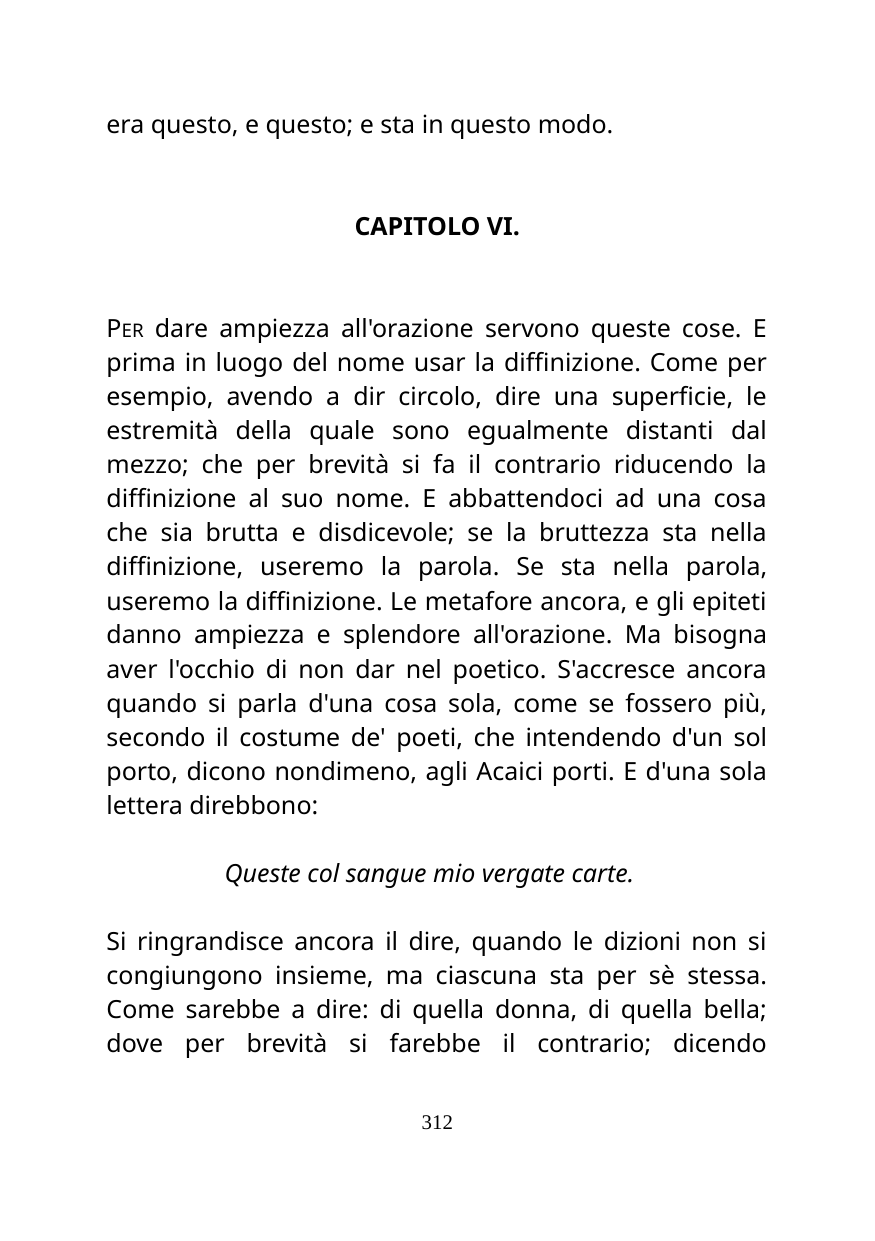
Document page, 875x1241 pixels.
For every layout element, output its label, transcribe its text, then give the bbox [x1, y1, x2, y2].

text Si ringrandisce ancora il dire, quando le dizioni non si congiungono insieme, ma ciascuna sta per sè stessa. Come sarebbe a dire: di quella donna, di quella bella; dove per brevità si farebbe il contrario; dicendo [106, 924, 768, 1060]
text era questo, e questo; e sta in questo modo. [106, 106, 768, 140]
text PER dare ampiezza all'orazione servono queste cose. E prima in luogo del nome usar la diffinizione. Come per esempio, avendo a dir circolo, dire una superficie, le estremità della quale sono egualmente distanti dal mezzo; che per brevità si fa il contrario riducendo la diffinizione al suo nome. E abbattendoci ad una cosa che sia brutta e disdicevole; se la bruttezza sta nella diffinizione, useremo la parola. Se sta nella parola, useremo la diffinizione. Le metafore ancora, e gli epiteti danno ampiezza e splendore all'orazione. Ma bisogna aver l'occhio di non dar nel poetico. S'accresce ancora quando si parla d'una cosa sola, come se fossero più, secondo il costume de' poeti, che intendendo d'un sol porto, dicono nondimeno, agli Acaici porti. E d'una sola lettera direbbono: [106, 311, 768, 822]
text Queste col sangue mio vergate carte. [106, 856, 768, 890]
text CAPITOLO VI. [106, 208, 768, 242]
